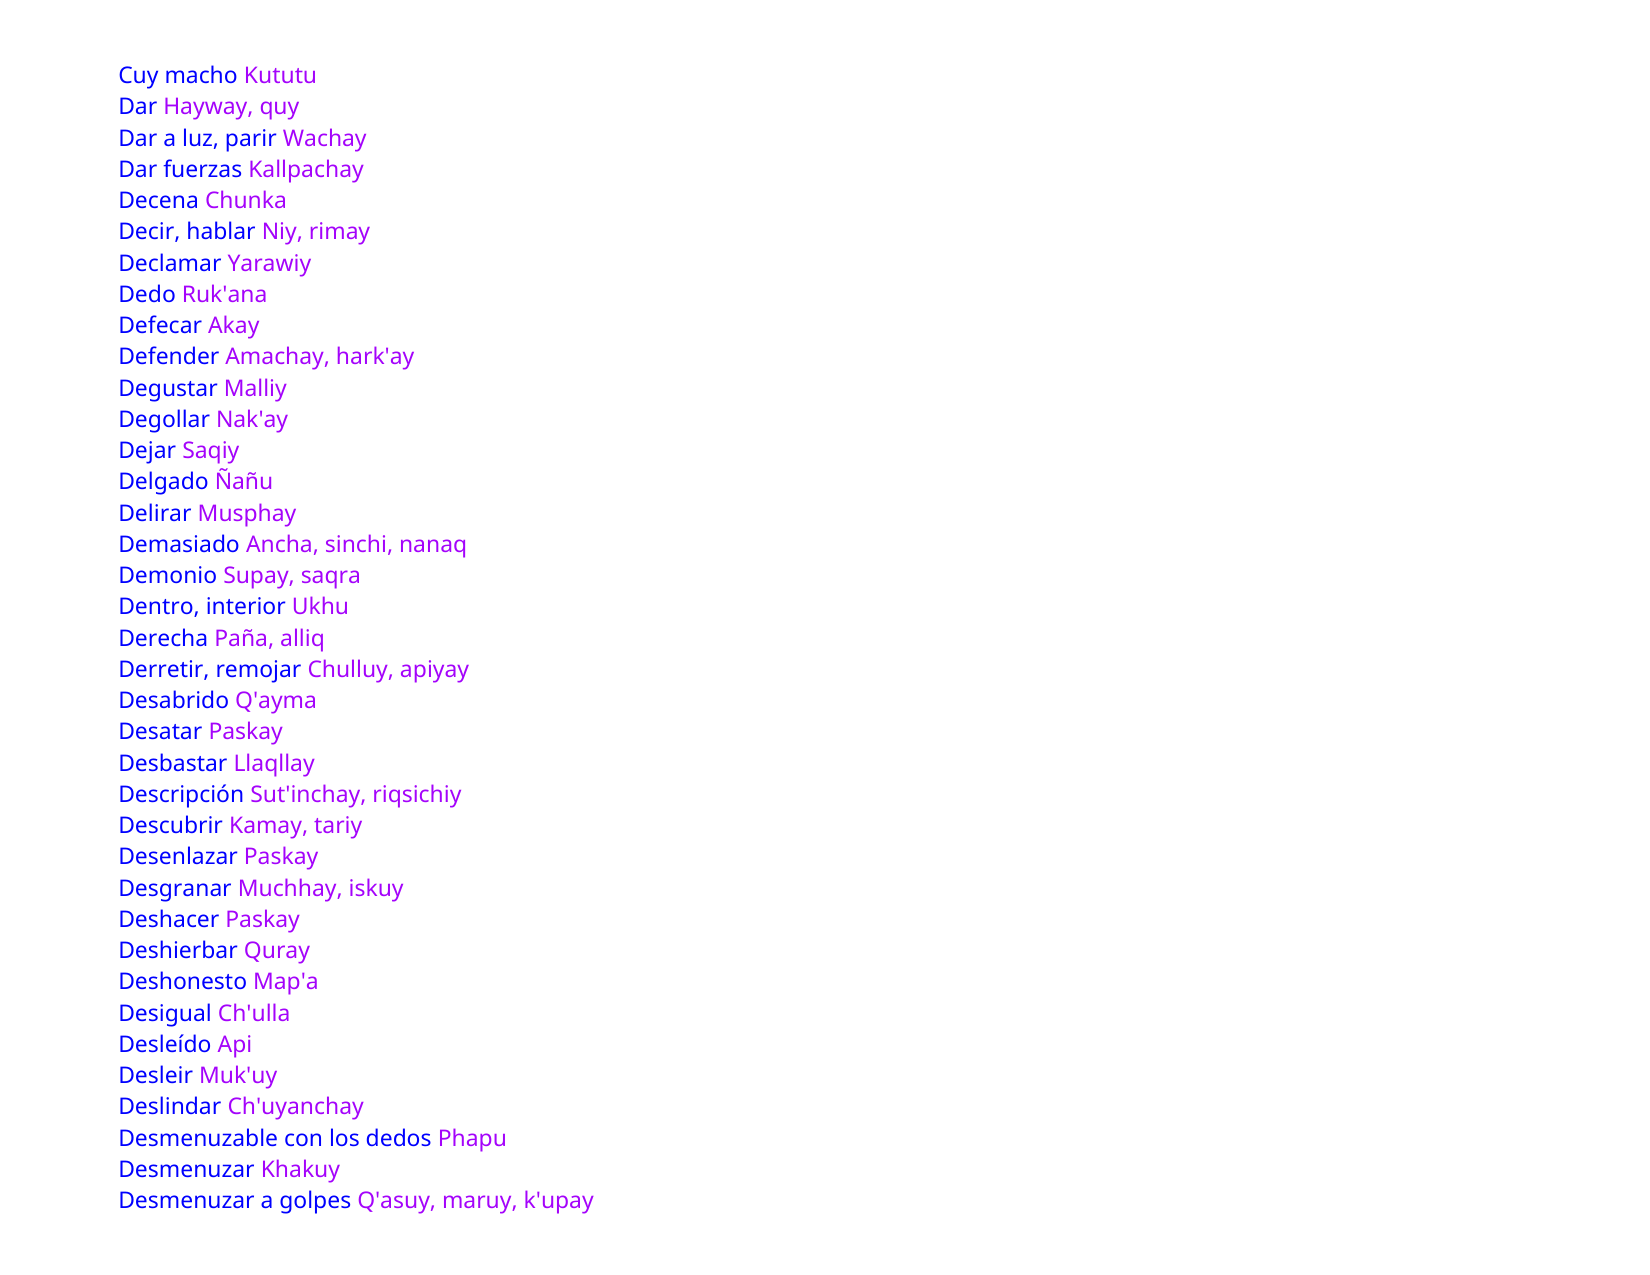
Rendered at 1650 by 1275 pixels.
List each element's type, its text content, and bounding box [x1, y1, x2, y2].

text Desbastar Llaqllay [118, 747, 1591, 778]
text Desatar Paskay [118, 715, 1591, 747]
text Delgado Ñañu [118, 465, 1591, 497]
text Derretir, remojar Chulluy, apiyay [118, 653, 1591, 684]
text Desleído Api [118, 1028, 1591, 1059]
text Dejar Saqiy [118, 434, 1591, 465]
text Desleir Muk'uy [118, 1059, 1591, 1090]
text Desmenuzar a golpes Q'asuy, maruy, k'upay [118, 1184, 1591, 1215]
text Descripción Sut'inchay, riqsichiy [118, 778, 1591, 809]
text Degollar Nak'ay [118, 403, 1591, 434]
text Declamar Yarawiy [118, 247, 1591, 278]
text Desmenuzar Khakuy [118, 1153, 1591, 1184]
text Derecha Paña, alliq [118, 622, 1591, 653]
text Dentro, interior Ukhu [118, 590, 1591, 622]
text Dedo Ruk'ana [118, 278, 1591, 309]
text Cuy macho Kututu [118, 59, 1591, 90]
text Defender Amachay, hark'ay [118, 340, 1591, 372]
text Demonio Supay, saqra [118, 559, 1591, 590]
text Descubrir Kamay, tariy [118, 809, 1591, 840]
text Deslindar Ch'uyanchay [118, 1090, 1591, 1122]
text Dar a luz, parir Wachay [118, 122, 1591, 153]
text Deshacer Paskay [118, 903, 1591, 934]
text Delirar Musphay [118, 497, 1591, 528]
text Desenlazar Paskay [118, 840, 1591, 872]
text Deshierbar Quray [118, 934, 1591, 965]
text Dar Hayway, quy [118, 90, 1591, 122]
text Desgranar Muchhay, iskuy [118, 872, 1591, 903]
text Desigual Ch'ulla [118, 997, 1591, 1028]
text Desmenuzable con los dedos Phapu [118, 1122, 1591, 1153]
text Degustar Malliy [118, 372, 1591, 403]
text Decena Chunka [118, 184, 1591, 215]
text Dar fuerzas Kallpachay [118, 153, 1591, 184]
text Decir, hablar Niy, rimay [118, 215, 1591, 247]
text Desabrido Q'ayma [118, 684, 1591, 715]
text Deshonesto Map'a [118, 965, 1591, 997]
text Demasiado Ancha, sinchi, nanaq [118, 528, 1591, 559]
text Defecar Akay [118, 309, 1591, 340]
